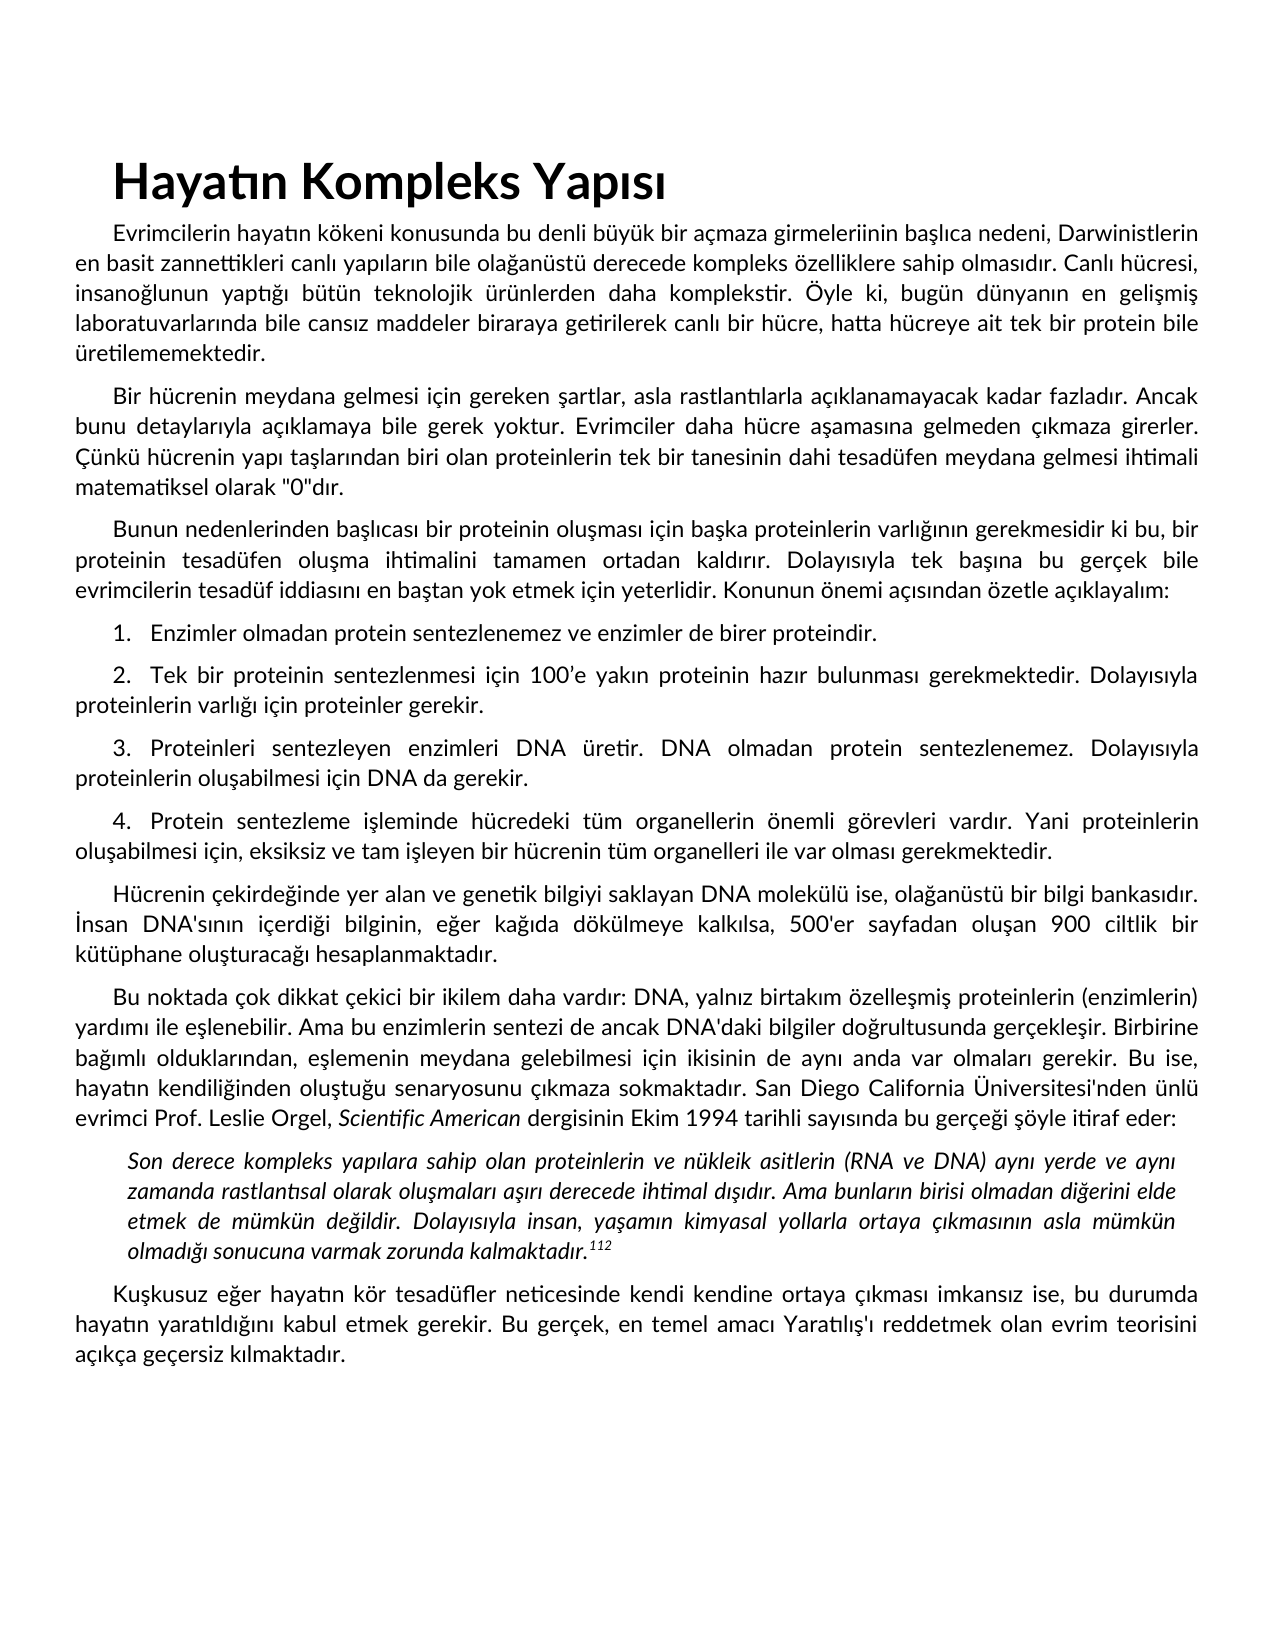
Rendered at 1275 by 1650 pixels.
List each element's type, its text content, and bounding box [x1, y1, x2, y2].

text 1. Enzimler olmadan protein sentezlenemez ve enzimler de birer proteindir. [75, 618, 1200, 646]
text 2. Tek bir proteinin sentezlenmesi için 100’e yakın proteinin hazır bulunması gerekmektedir. Dolayısıyla proteinlerin varlığı için proteinler gerekir. [75, 661, 1200, 719]
text Bu noktada çok dikkat çekici bir ikilem daha vardır: DNA, yalnız birtakım özelleşmiş proteinlerin (enzimlerin) yardımı ile eşlenebilir. Ama bu enzimlerin sentezi de ancak DNA'daki bilgiler doğrultusunda gerçekleşir. Birbirine bağımlı olduklarından, eşlemenin meydana gelebilmesi için ikisinin de aynı anda var olmaları gerekir. Bu ise, hayatın kendiliğinden oluştuğu senaryosunu çıkmaza sokmaktadır. San Diego California Üniversitesi'nden ünlü evrimci Prof. Leslie Orgel, Scientific American dergisinin Ekim 1994 tarihli sayısında bu gerçeği şöyle itiraf eder: [75, 983, 1200, 1131]
text 4. Protein sentezleme işleminde hücredeki tüm organellerin önemli görevleri vardır. Yani proteinlerin oluşabilmesi için, eksiksiz ve tam işleyen bir hücrenin tüm organelleri ile var olması gerekmektedir. [75, 807, 1200, 864]
text Son derece kompleks yapılara sahip olan proteinlerin ve nükleik asitlerin (RNA ve DNA) aynı yerde ve aynı zamanda rastlantısal olarak oluşmaları aşırı derecede ihtimal dışıdır. Ama bunların birisi olmadan diğerini elde etmek de mümkün değildir. Dolayısıyla insan, yaşamın kimyasal yollarla ortaya çıkmasının asla mümkün olmadığı sonucuna varmak zorunda kalmaktadır.112 [127, 1146, 1177, 1264]
text 3. Proteinleri sentezleyen enzimleri DNA üretir. DNA olmadan protein sentezlenemez. Dolayısıyla proteinlerin oluşabilmesi için DNA da gerekir. [75, 734, 1200, 792]
subtitle Hayatın Kompleks Yapısı [112, 150, 1200, 210]
text Kuşkusuz eğer hayatın kör tesadüfler neticesinde kendi kendine ortaya çıkması imkansız ise, bu durumda hayatın yaratıldığını kabul etmek gerekir. Bu gerçek, en temel amacı Yaratılış'ı reddetmek olan evrim teorisini açıkça geçersiz kılmaktadır. [75, 1280, 1200, 1368]
text Bir hücrenin meydana gelmesi için gereken şartlar, asla rastlantılarla açıklanamayacak kadar fazladır. Ancak bunu detaylarıyla açıklamaya bile gerek yoktur. Evrimciler daha hücre aşamasına gelmeden çıkmaza girerler. Çünkü hücrenin yapı taşlarından biri olan proteinlerin tek bir tanesinin dahi tesadüfen meydana gelmesi ihtimali matematiksel olarak "0"dır. [75, 382, 1200, 500]
text Bunun nedenlerinden başlıcası bir proteinin oluşması için başka proteinlerin varlığının gerekmesidir ki bu, bir proteinin tesadüfen oluşma ihtimalini tamamen ortadan kaldırır. Dolayısıyla tek başına bu gerçek bile evrimcilerin tesadüf iddiasını en baştan yok etmek için yeterlidir. Konunun önemi açısından özetle açıklayalım: [75, 515, 1200, 603]
text Evrimcilerin hayatın kökeni konusunda bu denli büyük bir açmaza girmeleriinin başlıca nedeni, Darwinistlerin en basit zannettikleri canlı yapıların bile olağanüstü derecede kompleks özelliklere sahip olmasıdır. Canlı hücresi, insanoğlunun yaptığı bütün teknolojik ürünlerden daha komplekstir. Öyle ki, bugün dünyanın en gelişmiş laboratuvarlarında bile cansız maddeler biraraya getirilerek canlı bir hücre, hatta hücreye ait tek bir protein bile üretilememektedir. [75, 218, 1200, 367]
text Hücrenin çekirdeğinde yer alan ve genetik bilgiyi saklayan DNA molekülü ise, olağanüstü bir bilgi bankasıdır. İnsan DNA'sının içerdiği bilginin, eğer kağıda dökülmeye kalkılsa, 500'er sayfadan oluşan 900 ciltlik bir kütüphane oluşturacağı hesaplanmaktadır. [75, 880, 1200, 968]
